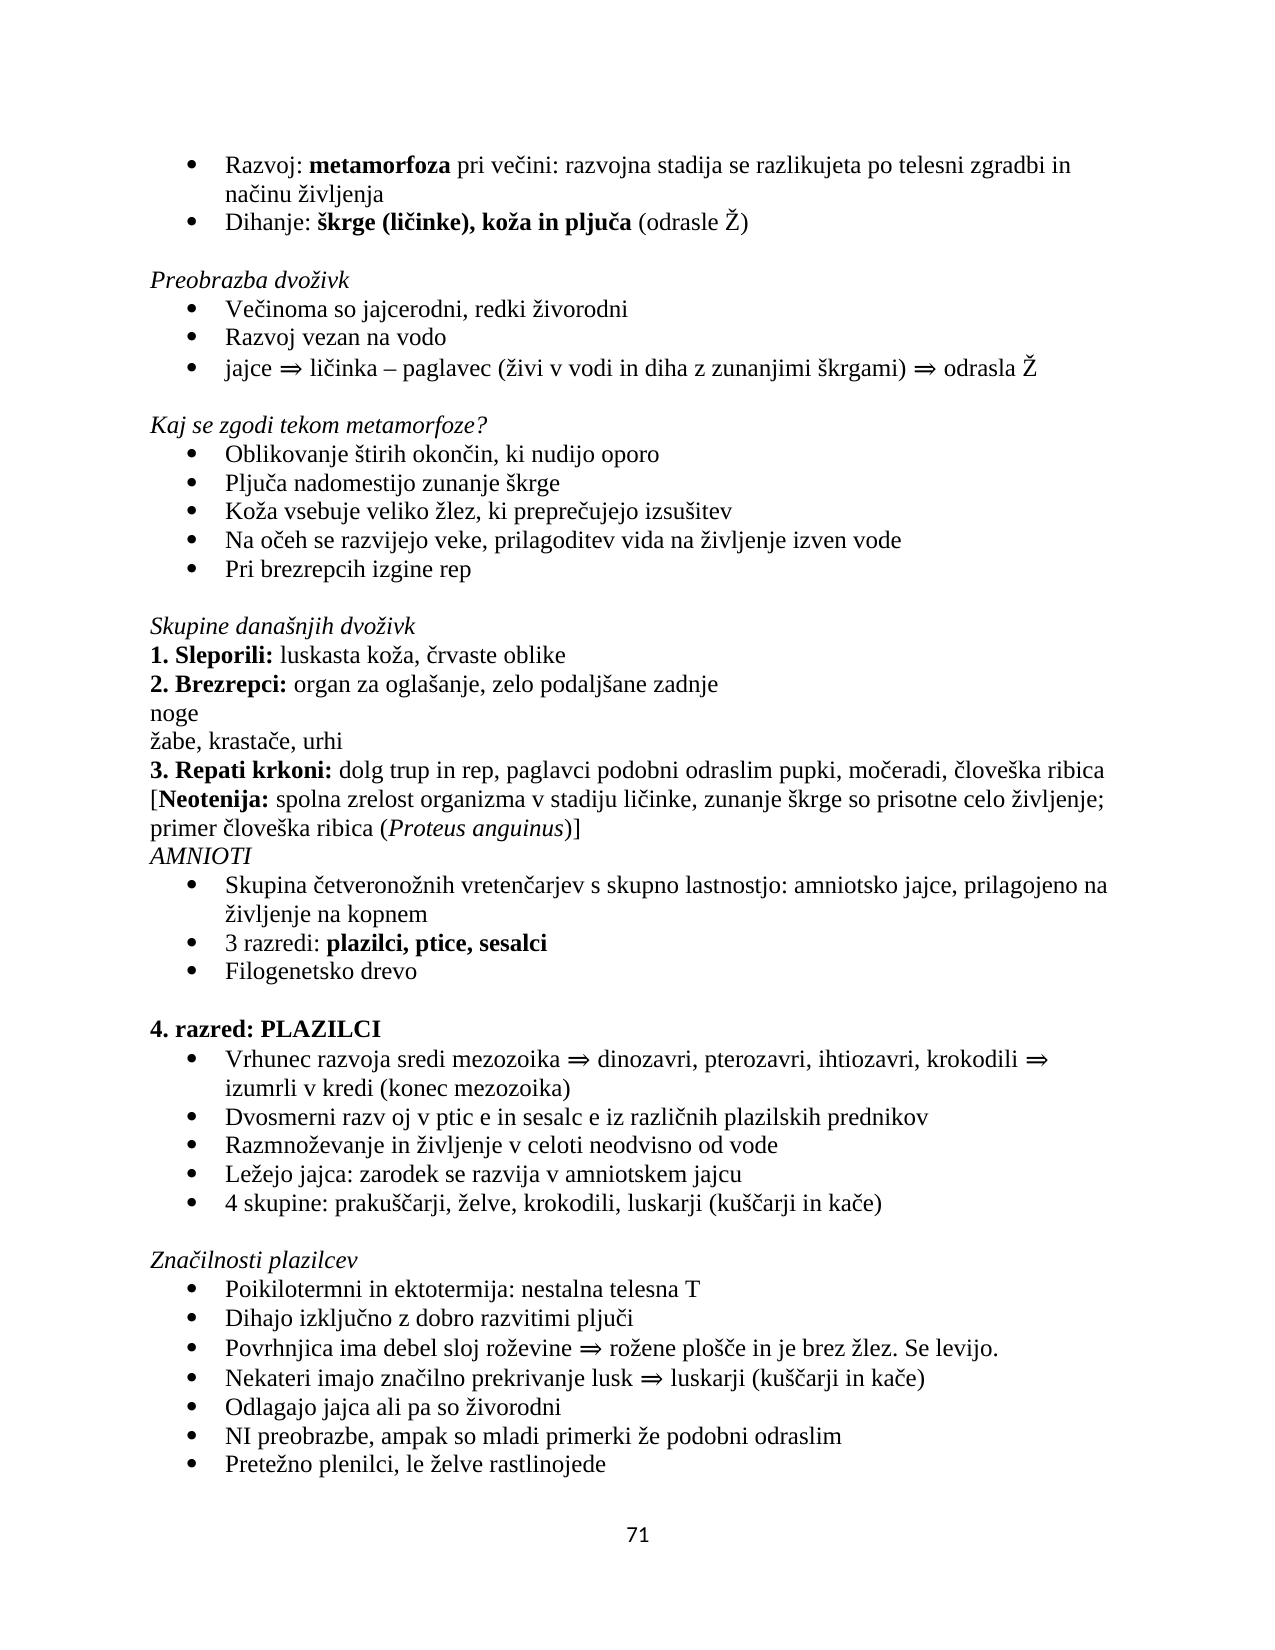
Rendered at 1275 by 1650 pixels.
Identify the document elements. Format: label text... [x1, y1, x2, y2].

list Pri brezrepcih izgine rep [187, 554, 1125, 583]
list Vrhunec razvoja sredi mezozoika ⇒ dinozavri, pterozavri, ihtiozavri, krokodili ⇒ izumrli v kredi (konec mezozoika) [187, 1043, 1125, 1102]
text Kaj se zgodi tekom metamorfoze? [150, 410, 1125, 439]
text 4. razred: PLAZILCI [150, 1014, 1125, 1043]
text žabe, krastače, urhi [150, 726, 1125, 755]
list Razvoj: metamorfoza pri večini: razvojna stadija se razlikujeta po telesni zgradbi in načinu življenja [187, 150, 1125, 207]
text 3. Repati krkoni: dolg trup in rep, paglavci podobni odraslim pupki, močeradi, človeška ribica [150, 755, 1125, 784]
list Ležejo jajca: zarodek se razvija v amniotskem jajcu [187, 1159, 1125, 1188]
text 2. Brezrepci: organ za oglašanje, zelo podaljšane zadnje [150, 669, 1125, 698]
list Koža vsebuje veliko žlez, ki preprečujejo izsušitev [187, 496, 1125, 525]
list Odlagajo jajca ali pa so živorodni [187, 1392, 1125, 1421]
list jajce ⇒ ličinka – paglavec (živi v vodi in diha z zunanjimi škrgami) ⇒ odrasla Ž [187, 351, 1125, 381]
list Oblikovanje štirih okončin, ki nudijo oporo [187, 439, 1125, 468]
text [Neotenija: spolna zrelost organizma v stadiju ličinke, zunanje škrge so prisotne celo življenje; primer človeška ribica (Proteus anguinus)] [150, 784, 1125, 841]
list Pretežno plenilci, le želve rastlinojede [187, 1449, 1125, 1478]
text Preobrazba dvoživk [150, 265, 1125, 294]
text 1. Sleporili: luskasta koža, črvaste oblike [150, 640, 1125, 669]
text Skupine današnjih dvoživk [150, 611, 1125, 640]
list Dihajo izključno z dobro razvitimi pljuči [187, 1303, 1125, 1332]
list 4 skupine: prakuščarji, želve, krokodili, luskarji (kuščarji in kače) [187, 1188, 1125, 1217]
text Značilnosti plazilcev [150, 1245, 1125, 1274]
text AMNIOTI [150, 841, 1125, 870]
list Nekateri imajo značilno prekrivanje lusk ⇒ luskarji (kuščarji in kače) [187, 1362, 1125, 1392]
list Razmnoževanje in življenje v celoti neodvisno od vode [187, 1130, 1125, 1159]
list Poikilotermni in ektotermija: nestalna telesna T [187, 1274, 1125, 1303]
list Pljuča nadomestijo zunanje škrge [187, 468, 1125, 496]
list Skupina četveronožnih vretenčarjev s skupno lastnostjo: amniotsko jajce, prilagojeno na življenje na kopnem [187, 870, 1125, 928]
list NI preobrazbe, ampak so mladi primerki že podobni odraslim [187, 1421, 1125, 1449]
list Dihanje: škrge (ličinke), koža in pljuča (odrasle Ž) [187, 207, 1125, 236]
list Večinoma so jajcerodni, redki živorodni [187, 294, 1125, 322]
list Dvosmerni razv oj v ptic e in sesalc e iz različnih plazilskih prednikov [187, 1102, 1125, 1130]
list Razvoj vezan na vodo [187, 322, 1125, 351]
list Na očeh se razvijejo veke, prilagoditev vida na življenje izven vode [187, 525, 1125, 554]
list Filogenetsko drevo [187, 956, 1125, 985]
list Povrhnjica ima debel sloj roževine ⇒ rožene plošče in je brez žlez. Se levijo. [187, 1332, 1125, 1362]
text noge [150, 698, 1125, 726]
list 3 razredi: plazilci, ptice, sesalci [187, 928, 1125, 956]
